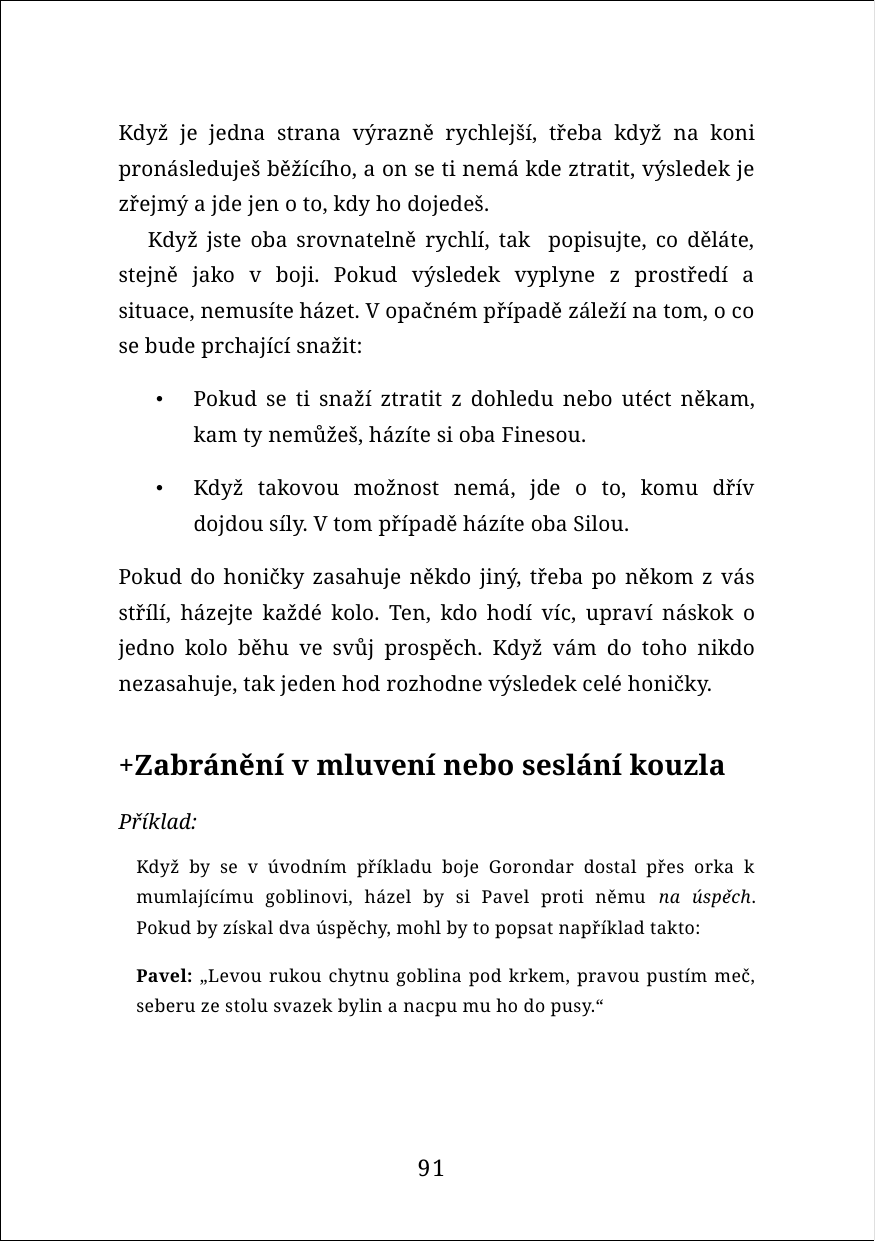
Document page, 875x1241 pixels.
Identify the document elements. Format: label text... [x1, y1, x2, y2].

text Příklad: [118, 807, 756, 836]
subtitle +Zabránění v mluvení nebo seslání kouzla [118, 746, 756, 784]
text Když by se v úvodním příkladu boje Gorondar dostal přes orka k mumlajícímu goblinovi, házel by si Pavel proti němu na úspěch. Pokud by získal dva úspěchy, mohl by to popsat například takto: [136, 855, 756, 939]
list Když takovou možnost nemá, jde o to, komu dřív dojdou síly. V tom případě házíte oba Silou. [156, 473, 756, 537]
text Když je jedna strana výrazně rychlejší, třeba když na koni pronásleduješ běžícího, a on se ti nemá kde ztratit, výsledek je zřejmý a jde jen o to, kdy ho dojedeš. Když jste oba srovnatelně rychlí, tak popisujte, co děláte, stejně jako v boji. Pokud výsledek vyplyne z prostředí a situace, nemusíte házet. V opačném případě záleží na tom, o co se bude prchající snažit: [118, 118, 756, 360]
list Pokud se ti snaží ztratit z dohledu nebo utéct někam, kam ty nemůžeš, házíte si oba Finesou. [156, 384, 756, 448]
text Pavel: „Levou rukou chytnu goblina pod krkem, pravou pustím meč, seberu ze stolu svazek bylin a nacpu mu ho do pusy.“ [136, 963, 756, 1017]
text Pokud do honičky zasahuje někdo jiný, třeba po někom z vás střílí, házejte každé kolo. Ten, kdo hodí víc, upraví náskok o jedno kolo běhu ve svůj prospěch. Když vám do toho nikdo nezasahuje, tak jeden hod rozhodne výsledek celé honičky. [118, 562, 756, 697]
